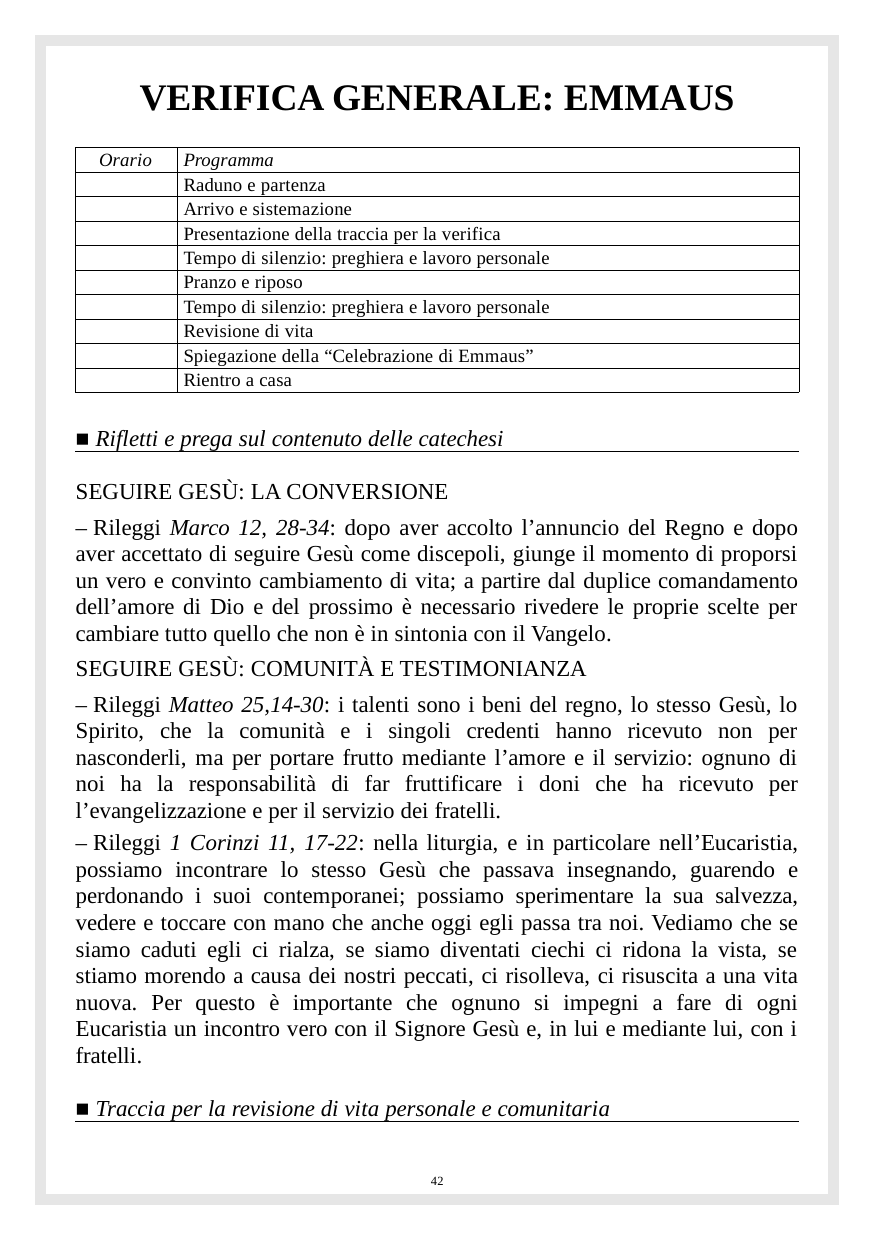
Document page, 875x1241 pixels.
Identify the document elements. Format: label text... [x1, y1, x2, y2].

table_cell Tempo di silenzio: preghiera e lavoro personale [178, 246, 799, 270]
table_cell [76, 369, 177, 392]
text – Rileggi 1 Corinzi 11, 17-22: nella liturgia, e in particolare nell’Eucaristia, possiamo incontrare lo stesso Gesù che passava insegnando, guarendo e perdonando i suoi contemporanei; possiamo sperimentare la sua salvezza, vedere e toccare con mano che anche oggi egli passa tra noi. Vediamo che se siamo caduti egli ci rialza, se siamo diventati ciechi ci ridona la vista, se stiamo morendo a causa dei nostri peccati, ci risolleva, ci risuscita a una vita nuova. Per questo è importante che ognuno si impegni a fare di ogni Eucaristia un incontro vero con il Signore Gesù e, in lui e mediante lui, con i fratelli. [75, 829, 799, 1068]
table_cell Pranzo e riposo [178, 271, 799, 294]
text SEGUIRE GESÙ: COMUNITÀ E TESTIMONIANZA [75, 655, 799, 682]
table_header Programma [178, 148, 799, 172]
table_cell Arrivo e sistemazione [178, 197, 799, 221]
text – Rileggi Marco 12, 28-34: dopo aver accolto l’annuncio del Regno e dopo aver accettato di seguire Gesù come discepoli, giunge il momento di proporsi un vero e convinto cambiamento di vita; a partire dal duplice comandamento dell’amore di Dio e del prossimo è necessario rivedere le proprie scelte per cambiare tutto quello che non è in sintonia con il Vangelo. [75, 513, 799, 646]
table_cell Presentazione della traccia per la verifica [178, 222, 799, 245]
table_cell Revisione di vita [178, 320, 799, 343]
text VERIFICA GENERALE: EMMAUS [75, 75, 799, 118]
table_cell [76, 197, 177, 221]
table_cell Rientro a casa [178, 369, 799, 392]
text – Rileggi Matteo 25,14-30: i talenti sono i beni del regno, lo stesso Gesù, lo Spirito, che la comunità e i singoli credenti hanno ricevuto non per nasconderli, ma per portare frutto mediante l’amore e il servizio: ognuno di noi ha la responsabilità di far fruttificare i doni che ha ricevuto per l’evangelizzazione e per il servizio dei fratelli. [75, 690, 799, 823]
table_cell [76, 344, 177, 368]
table_cell [76, 271, 177, 294]
text SEGUIRE GESÙ: LA CONVERSIONE [75, 478, 799, 504]
table_cell [76, 222, 177, 245]
table_header Orario [76, 148, 177, 172]
table_cell [76, 320, 177, 343]
table_cell Raduno e partenza [178, 173, 799, 196]
text ■ Rifletti e prega sul contenuto delle catechesi [75, 425, 799, 451]
table_cell Tempo di silenzio: preghiera e lavoro personale [178, 295, 799, 319]
table_cell [76, 173, 177, 196]
text ■ Traccia per la revisione di vita personale e comunitaria [75, 1095, 799, 1121]
table_cell [76, 295, 177, 319]
table_cell [76, 246, 177, 270]
table_cell Spiegazione della “Celebrazione di Emmaus” [178, 344, 799, 368]
